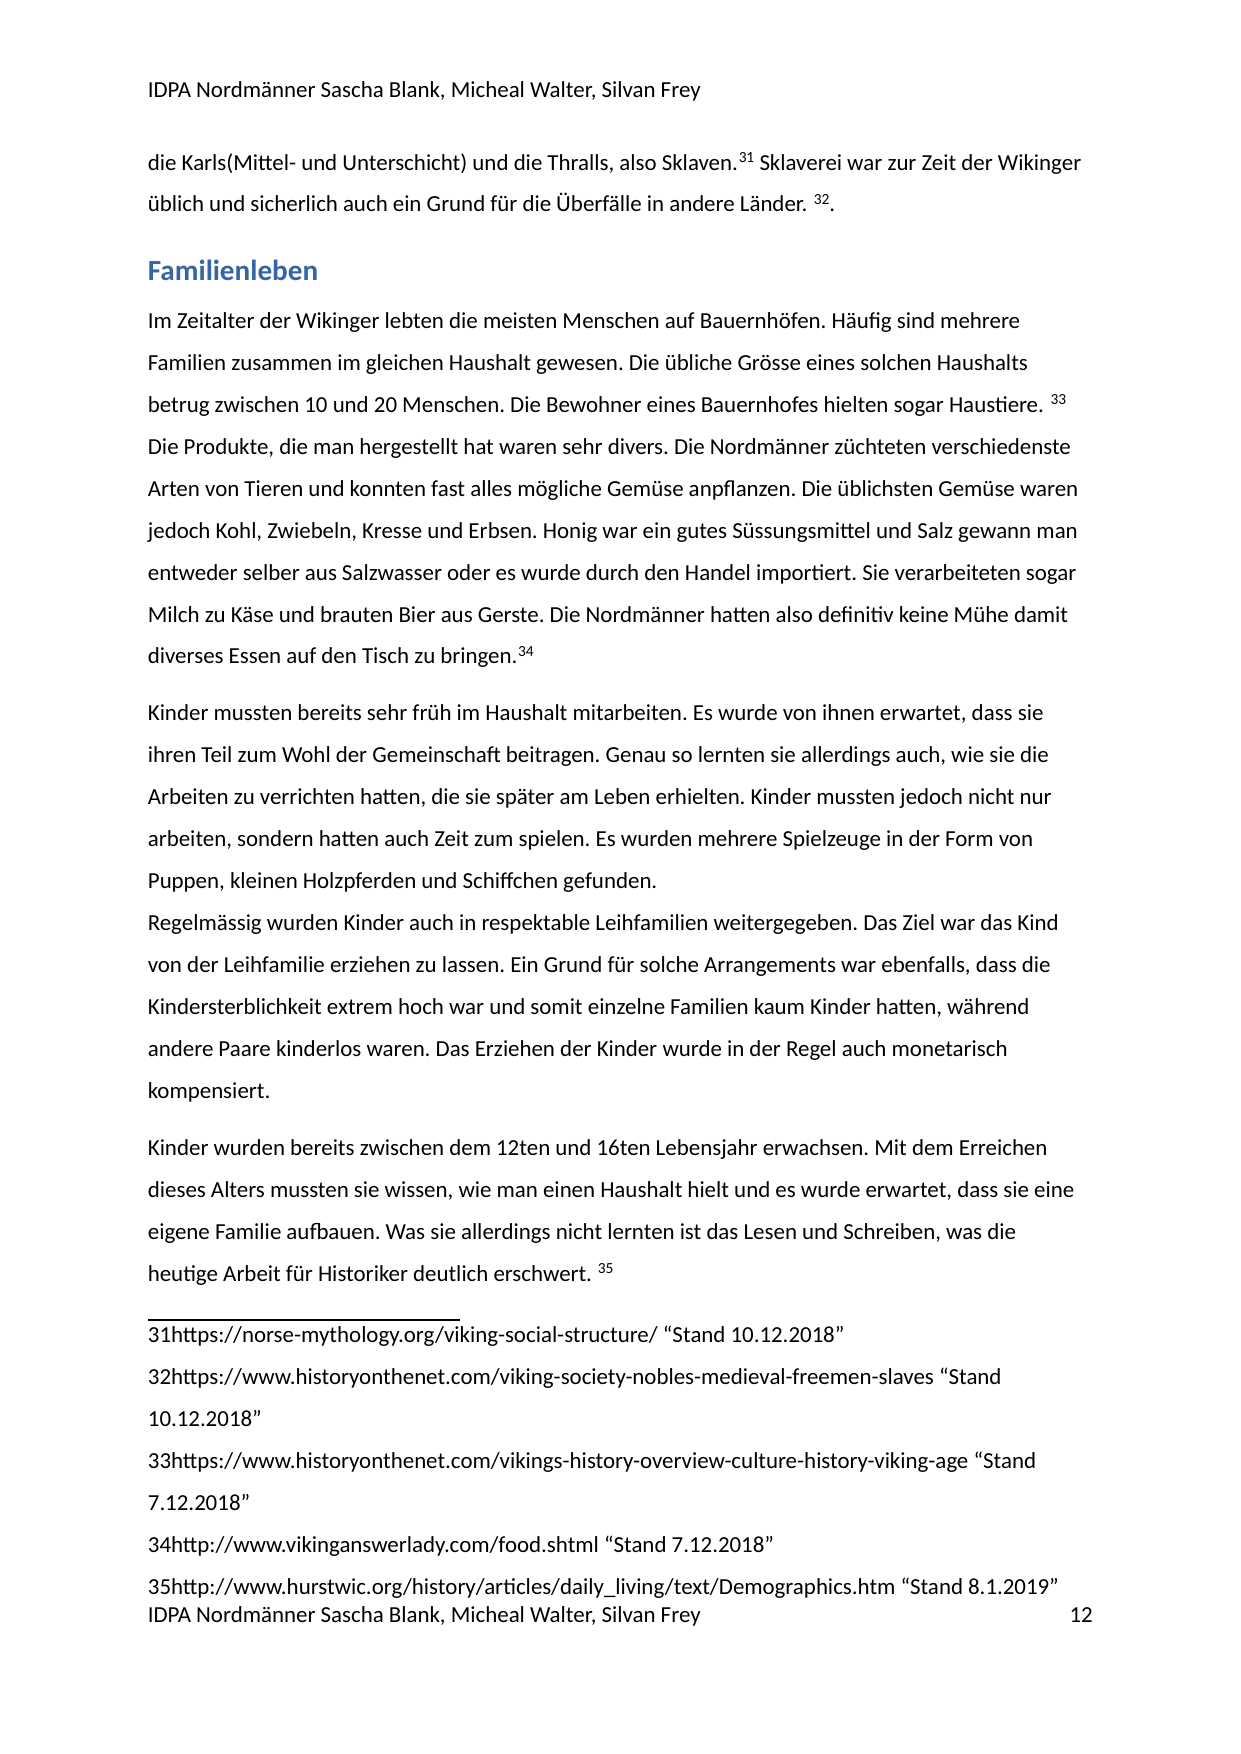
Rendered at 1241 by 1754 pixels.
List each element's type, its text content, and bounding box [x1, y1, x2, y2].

text Kinder wurden bereits zwischen dem 12ten und 16ten Lebensjahr erwachsen. Mit dem Erreichen dieses Alters mussten sie wissen, wie man einen Haushalt hielt und es wurde erwartet, dass sie eine eigene Familie aufbauen. Was sie allerdings nicht lernten ist das Lesen und Schreiben, was die heutige Arbeit für Historiker deutlich erschwert. [148, 1133, 1093, 1287]
text http://www.hurstwic.org/history/articles/daily_living/text/Demographics.htm “Stand 8.1.2019” [148, 1572, 1093, 1600]
text Im Zeitalter der Wikinger lebten die meisten Menschen auf Bauernhöfen. Häufig sind mehrere Familien zusammen im gleichen Haushalt gewesen. Die übliche Grösse eines solchen Haushalts betrug zwischen 10 und 20 Menschen. Die Bewohner eines Bauernhofes hielten sogar Haustiere. [148, 306, 1093, 418]
text https://www.historyonthenet.com/vikings-history-overview-culture-history-viking-age “Stand 7.12.2018” [148, 1446, 1093, 1516]
text https://norse-mythology.org/viking-social-structure/ “Stand 10.12.2018” [148, 1321, 1093, 1348]
text Die Produkte, die man hergestellt hat waren sehr divers. Die Nordmänner züchteten verschiedenste Arten von Tieren und konnten fast alles mögliche Gemüse anpflanzen. Die üblichsten Gemüse waren jedoch Kohl, Zwiebeln, Kresse und Erbsen. Honig war ein gutes Süssungsmittel und Salz gewann man entweder selber aus Salzwasser oder es wurde durch den Handel importiert. Sie verarbeiteten sogar Milch zu Käse und brauten Bier aus Gerste. Die Nordmänner hatten also definitiv keine Mühe damit diverses Essen auf den Tisch zu bringen. [148, 432, 1093, 670]
text http://www.vikinganswerlady.com/food.shtml “Stand 7.12.2018” [148, 1530, 1093, 1558]
text die Karls(Mittel- und Unterschicht) und die Thralls, also Sklaven. Sklaverei war zur Zeit der Wikinger üblich und sicherlich auch ein Grund für die Überfälle in andere Länder. . [148, 148, 1093, 218]
subtitle Familienleben [148, 252, 1093, 288]
text https://www.historyonthenet.com/viking-society-nobles-medieval-freemen-slaves “Stand 10.12.2018” [148, 1362, 1093, 1432]
text Kinder mussten bereits sehr früh im Haushalt mitarbeiten. Es wurde von ihnen erwartet, dass sie ihren Teil zum Wohl der Gemeinschaft beitragen. Genau so lernten sie allerdings auch, wie sie die Arbeiten zu verrichten hatten, die sie später am Leben erhielten. Kinder mussten jedoch nicht nur arbeiten, sondern hatten auch Zeit zum spielen. Es wurden mehrere Spielzeuge in der Form von Puppen, kleinen Holzpferden und Schiffchen gefunden. Regelmässig wurden Kinder auch in respektable Leihfamilien weitergegeben. Das Ziel war das Kind von der Leihfamilie erziehen zu lassen. Ein Grund für solche Arrangements war ebenfalls, dass die Kindersterblichkeit extrem hoch war und somit einzelne Familien kaum Kinder hatten, während andere Paare kinderlos waren. Das Erziehen der Kinder wurde in der Regel auch monetarisch kompensiert. [148, 698, 1093, 1104]
